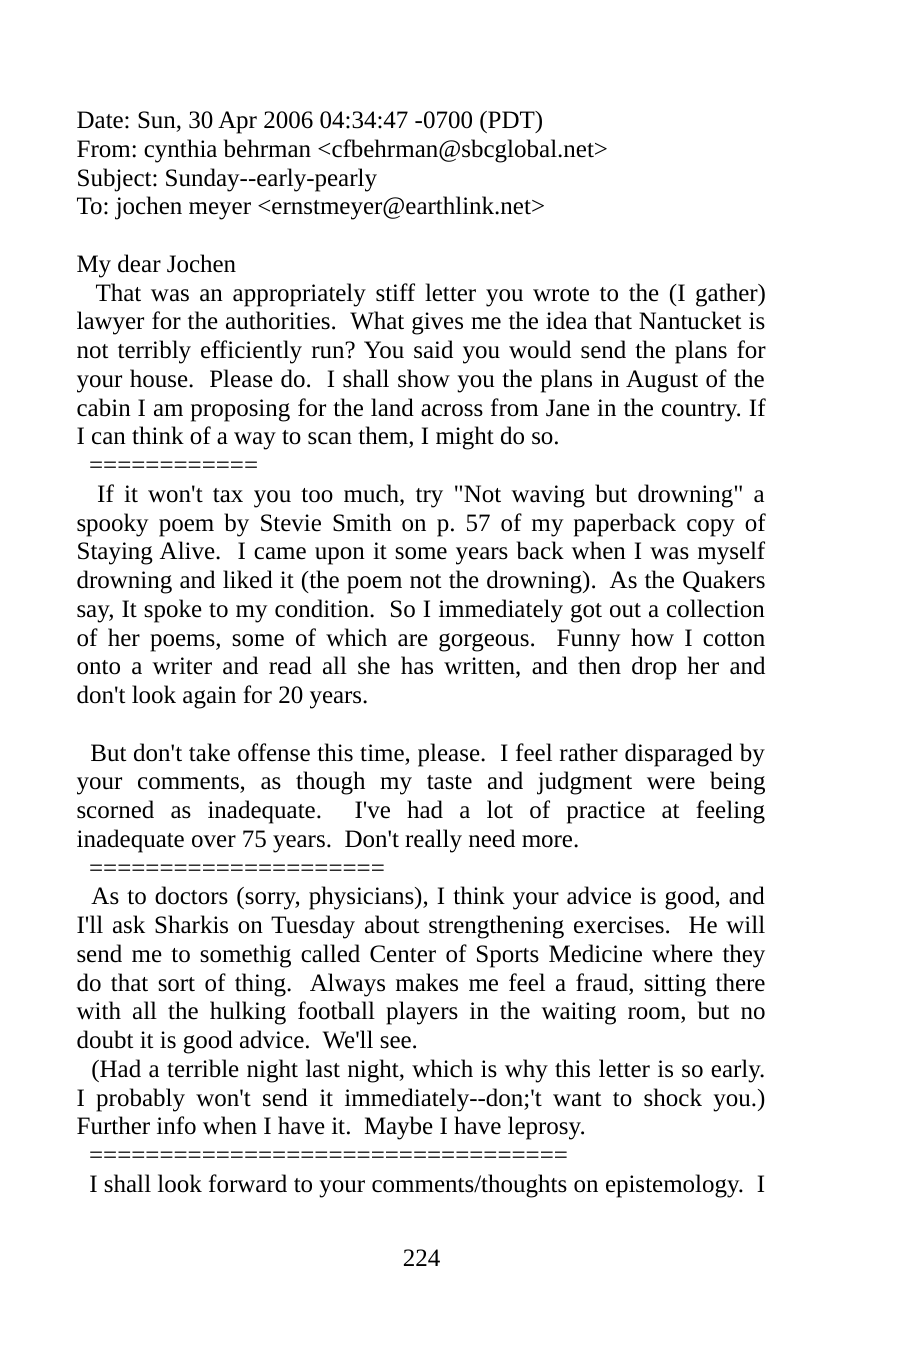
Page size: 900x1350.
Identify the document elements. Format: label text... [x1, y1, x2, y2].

text ============ [76, 450, 766, 479]
text ===================== [76, 853, 766, 881]
text Date: Sun, 30 Apr 2006 04:34:47 -0700 (PDT) [76, 105, 766, 134]
text (Had a terrible night last night, which is why this letter is so early. I probably won't send it immediately--don;'t want to shock you.) Further info when I have it. Maybe I have leprosy. [76, 1054, 766, 1140]
text ================================== [76, 1140, 766, 1169]
text My dear Jochen [76, 249, 766, 278]
text I shall look forward to your comments/thoughts on epistemology. I [76, 1169, 766, 1198]
text As to doctors (sorry, physicians), I think your advice is good, and I'll ask Sharkis on Tuesday about strengthening exercises. He will send me to somethig called Center of Sports Medicine where they do that sort of thing. Always makes me feel a fraud, sitting there with all the hulking football players in the waiting room, but no doubt it is good advice. We'll see. [76, 881, 766, 1054]
text That was an appropriately stiff letter you wrote to the (I gather) lawyer for the authorities. What gives me the idea that Nantucket is not terribly efficiently run? You said you would send the plans for your house. Please do. I shall show you the plans in August of the cabin I am proposing for the land across from Jane in the country. If I can think of a way to scan them, I might do so. [76, 278, 766, 450]
text From: cynthia behrman <cfbehrman@sbcglobal.net> [76, 134, 766, 163]
text If it won't tax you too much, try "Not waving but drowning" a spooky poem by Stevie Smith on p. 57 of my paperback copy of Staying Alive. I came upon it some years back when I was myself drowning and liked it (the poem not the drowning). As the Quakers say, It spoke to my condition. So I immediately got out a collection of her poems, some of which are gorgeous. Funny how I cotton onto a writer and read all she has written, and then drop her and don't look again for 20 years. [76, 479, 766, 709]
text But don't take offense this time, please. I feel rather disparaged by your comments, as though my taste and judgment were being scorned as inadequate. I've had a lot of practice at feeling inadequate over 75 years. Don't really need more. [76, 738, 766, 853]
text Subject: Sunday--early-pearly [76, 163, 766, 191]
text To: jochen meyer <ernstmeyer@earthlink.net> [76, 191, 766, 220]
